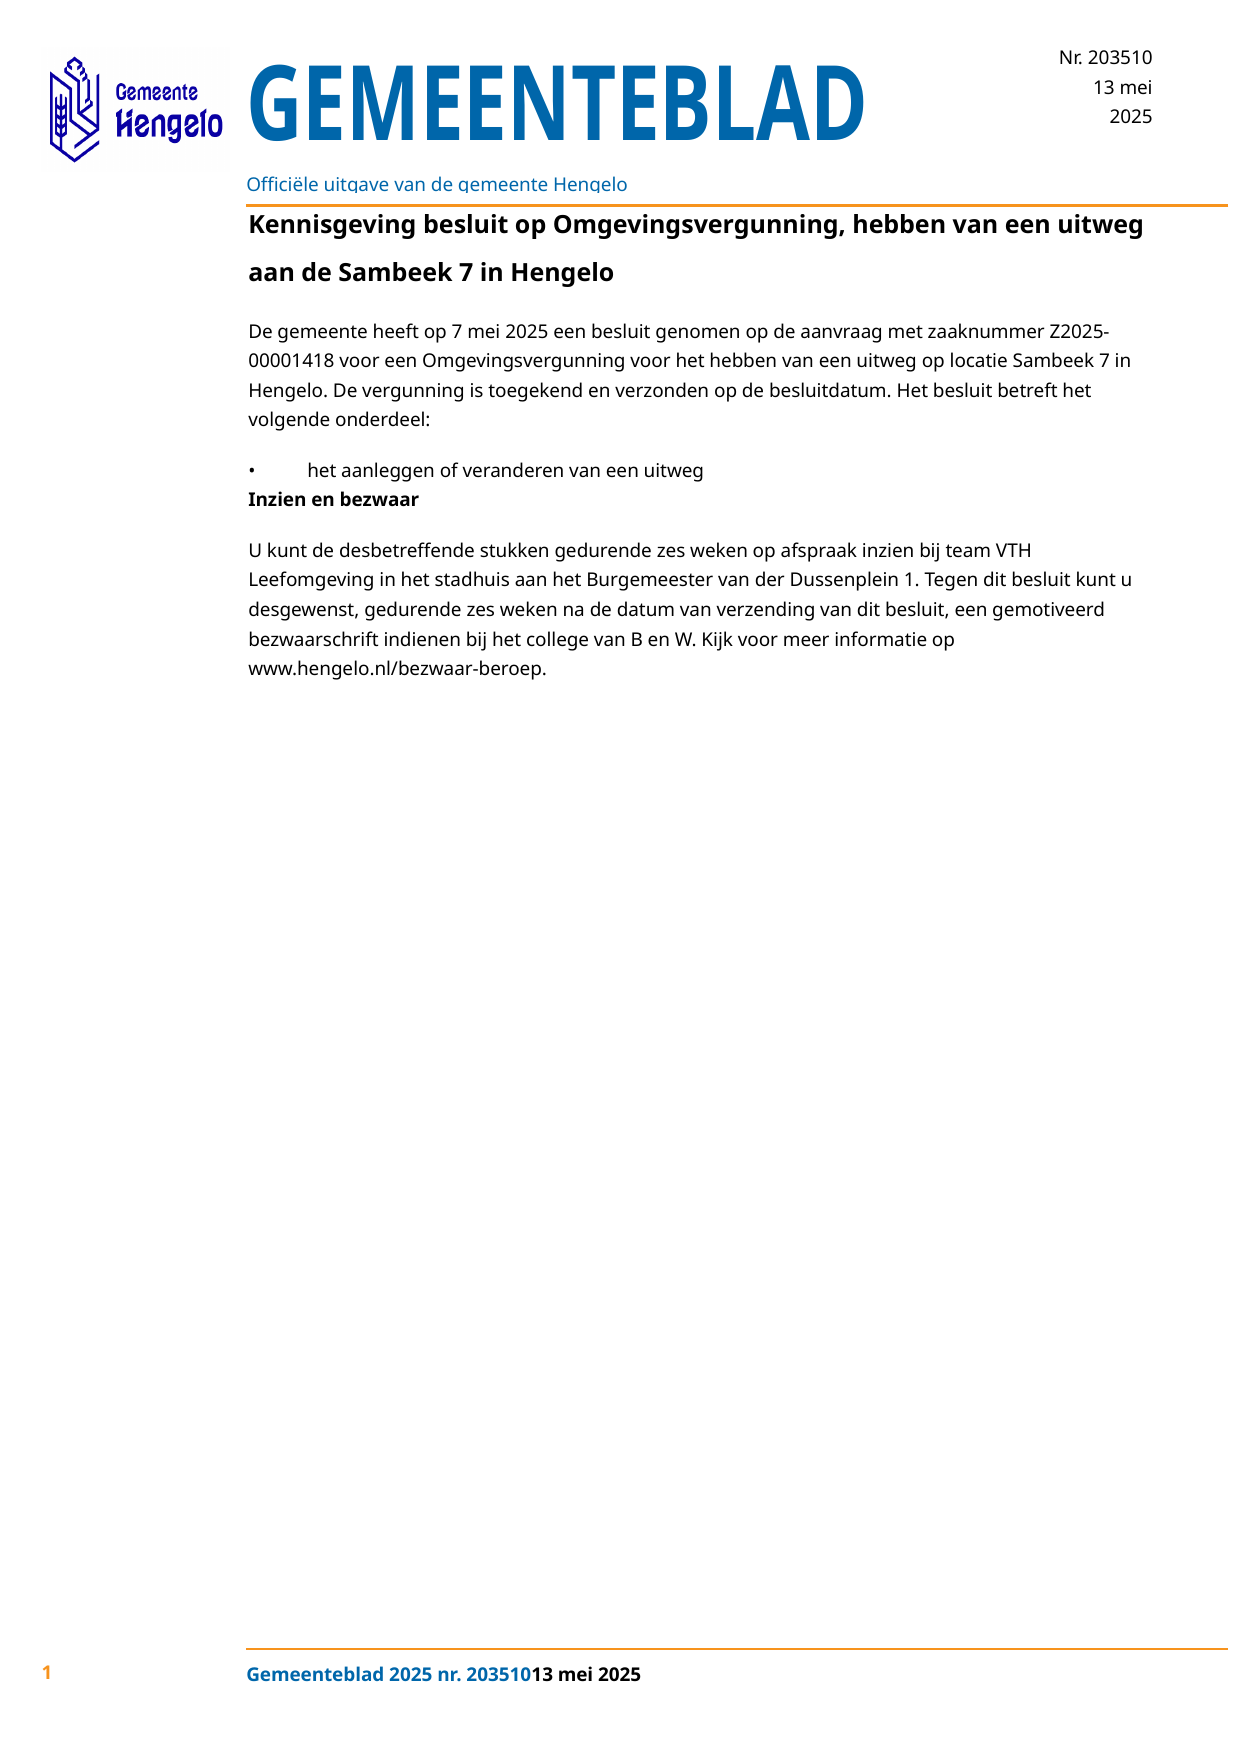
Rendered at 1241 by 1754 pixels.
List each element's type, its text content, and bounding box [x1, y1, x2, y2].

list het aanleggen of veranderen van een uitweg [248, 457, 1152, 483]
text U kunt de desbetreffende stukken gedurende zes weken op afspraak inzien bij team VTH Leefomgeving in het stadhuis aan het Burgemeester van der Dussenplein 1. Tegen dit besluit kunt u desgewenst, gedurende zes weken na de datum van verzending van dit besluit, een gemotiveerd bezwaarschrift indienen bij het college van B en W. Kijk voor meer informatie op www.hengelo.nl/bezwaar-beroep. [248, 537, 1152, 681]
text De gemeente heeft op 7 mei 2025 een besluit genomen op de aanvraag met zaaknummer Z2025-00001418 voor een Omgevingsvergunning voor het hebben van een uitweg op locatie Sambeek 7 in Hengelo. De vergunning is toegekend en verzonden op de besluitdatum. Het besluit betreft het volgende onderdeel: [248, 318, 1152, 432]
text Kennisgeving besluit op Omgevingsvergunning, hebben van een uitweg aan de Sambeek 7 in Hengelo [248, 207, 1152, 288]
text Inzien en bezwaar [248, 487, 1152, 512]
picture [41, 47, 231, 172]
